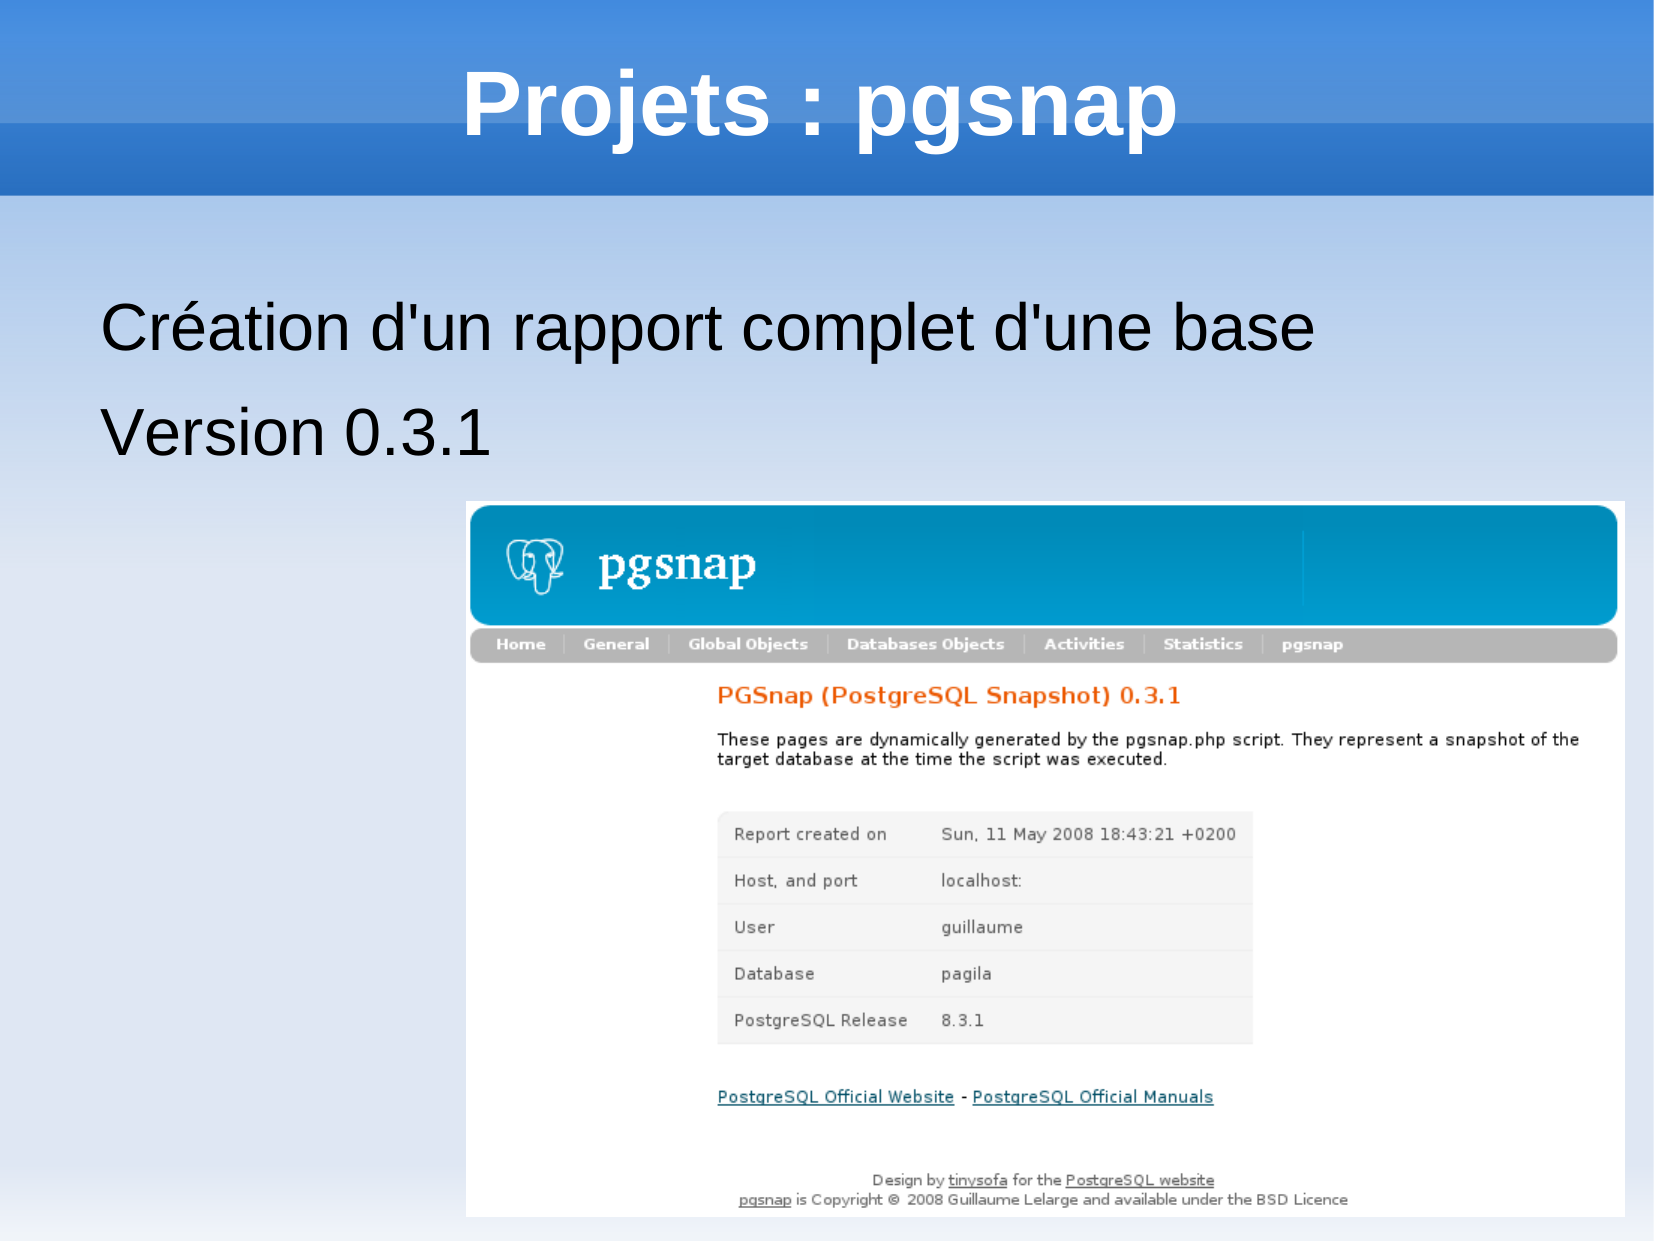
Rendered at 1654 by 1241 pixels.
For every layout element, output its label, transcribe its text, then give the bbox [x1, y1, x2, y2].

picture [0, 0, 1654, 1241]
list Création d'un rapport complet d'une base Version 0.3.1 [82, 290, 1571, 1094]
title Projets : pgsnap [76, 7, 1565, 200]
